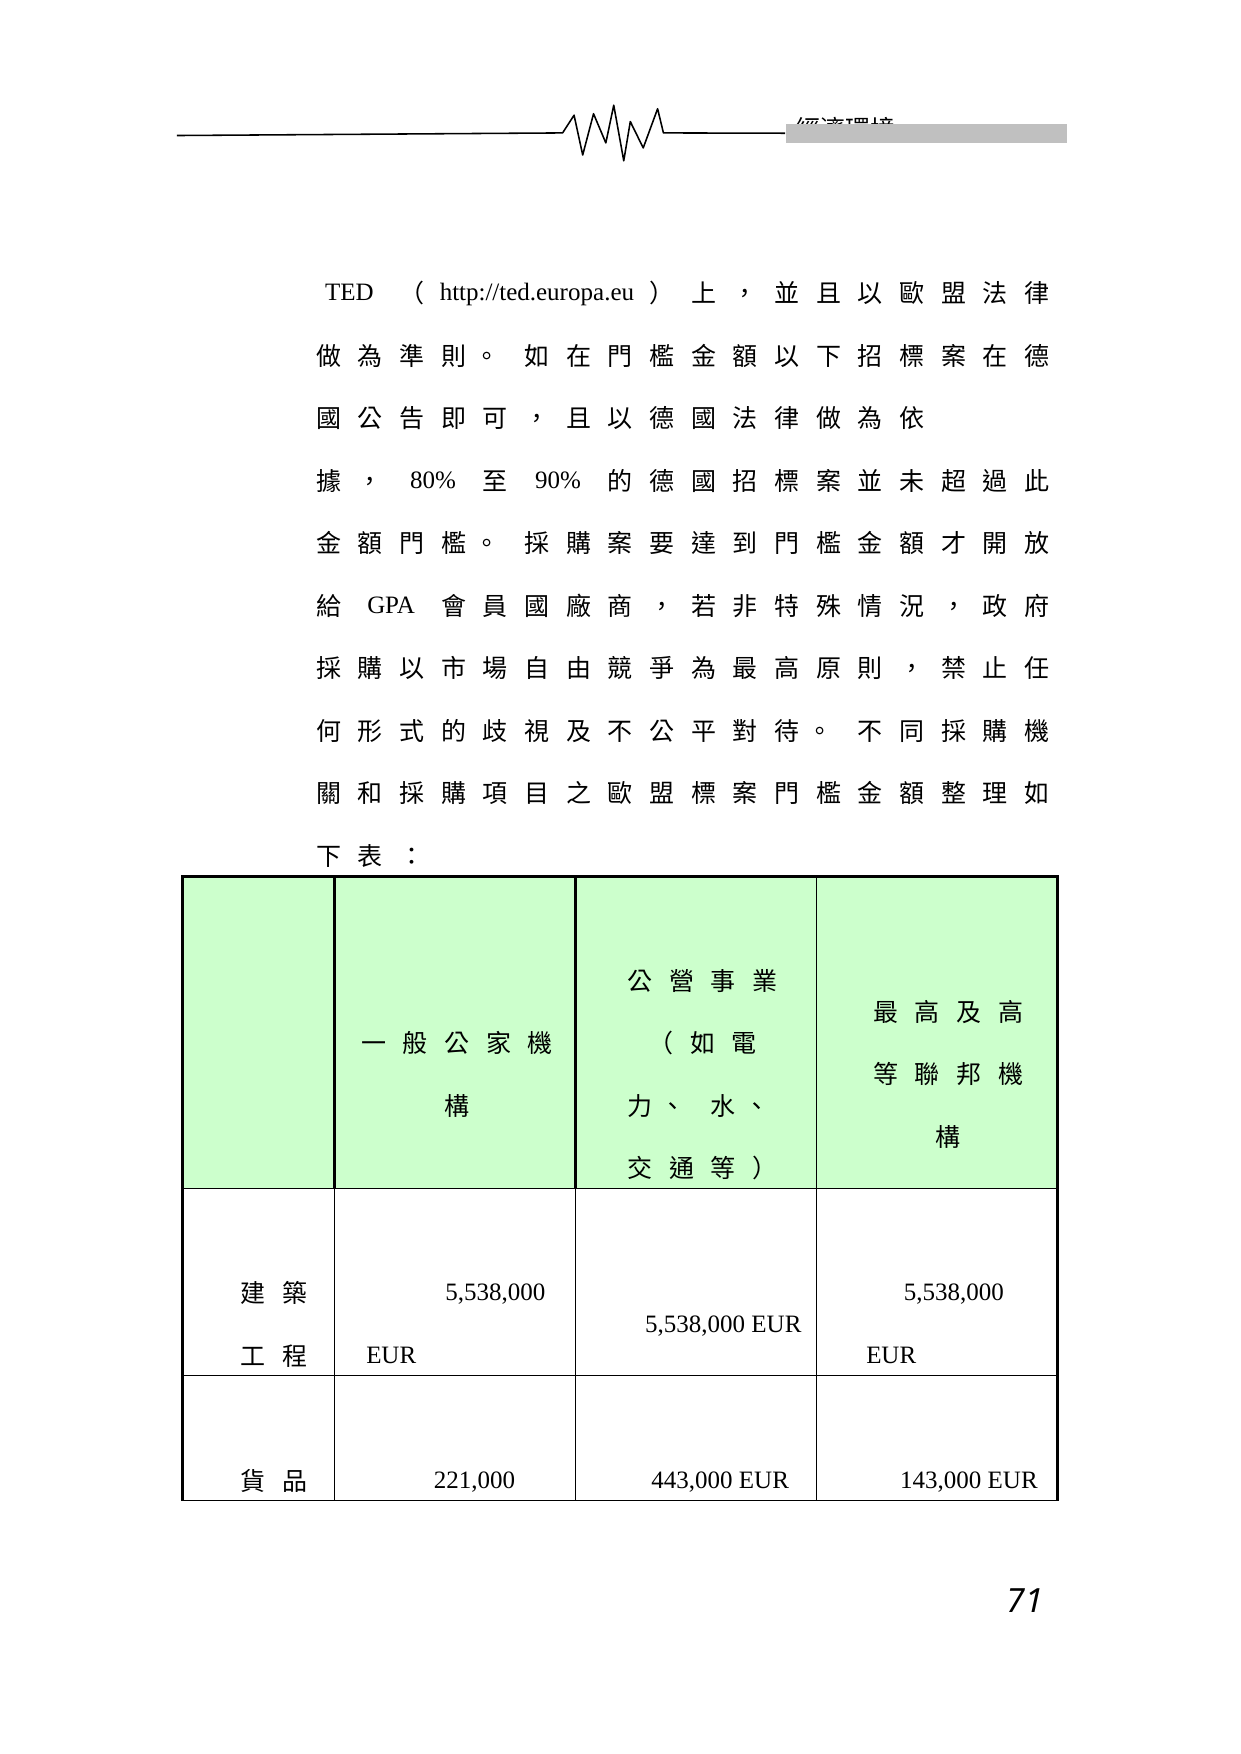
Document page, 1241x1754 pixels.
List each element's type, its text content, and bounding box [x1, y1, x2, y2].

table_cell 5,538,000 EUR [576, 1189, 816, 1375]
table_cell 143,000 EUR [817, 1376, 1056, 1500]
table_cell 5,538,000 EUR [335, 1189, 575, 1375]
table_header [184, 878, 333, 1188]
table_cell 5,538,000 EUR [817, 1189, 1056, 1375]
table_cell 221,000 [335, 1376, 575, 1500]
table_header 一般公家機構 [336, 878, 574, 1188]
table_cell 建築工程 [184, 1189, 334, 1375]
table_cell 貨品 [184, 1376, 334, 1500]
table_header 最高及高等聯邦機構 [817, 878, 1056, 1188]
text TED（http://ted.europa.eu）上，並且以歐盟法律做為準則。如在門檻金額以下招標案在德國公告即可，且以德國法律做為依據，80%至90%的德國招標案並未超過此金額門檻。採購案要達到門檻金額才開放給GPA會員國廠商，若非特殊情況，政府採購以市場自由競爭為最高原則，禁止任何形式的歧視及不公平對待。不同採購機關和採購項目之歐盟標案門檻金額整理如下表： [281, 250, 1058, 875]
table_header 公營事業（如電力、水、交通等） [577, 878, 816, 1188]
table_cell 443,000 EUR [576, 1376, 816, 1500]
